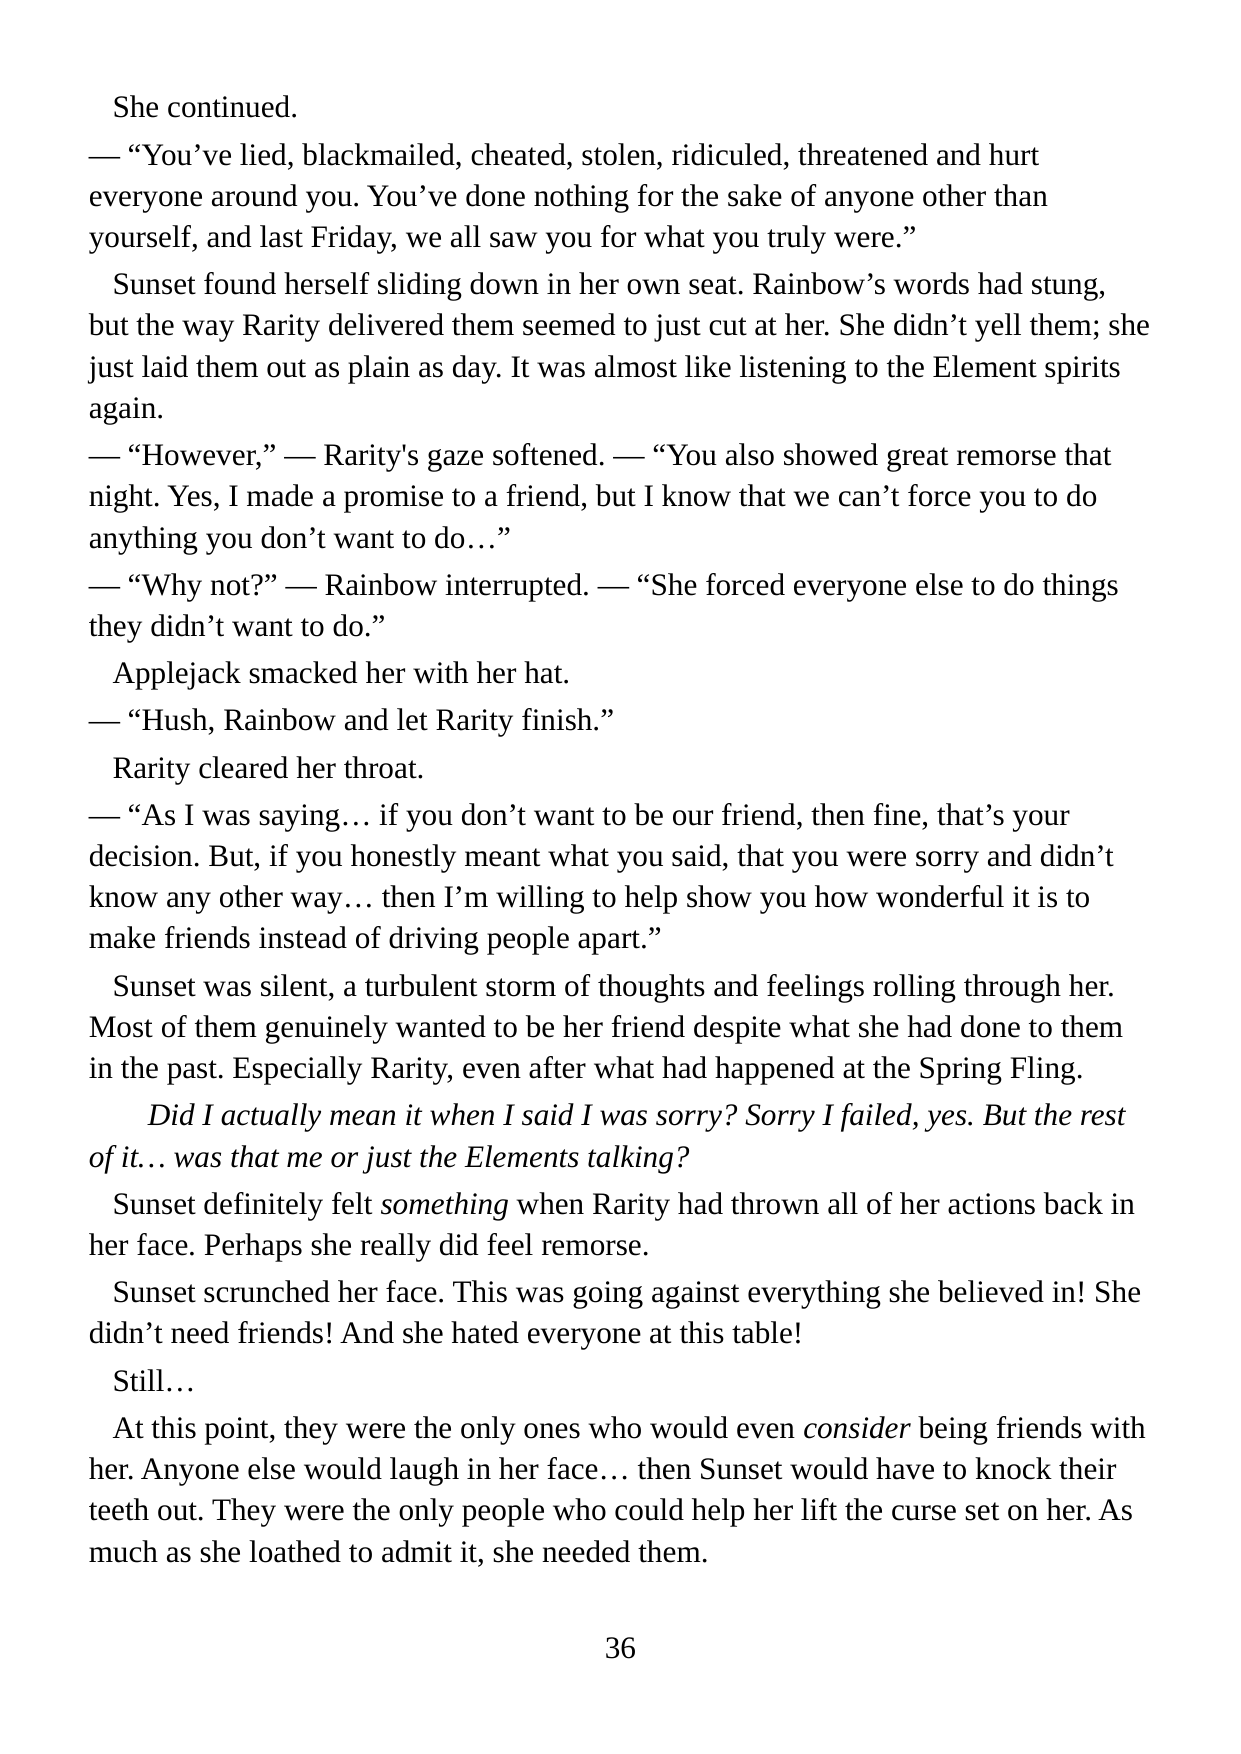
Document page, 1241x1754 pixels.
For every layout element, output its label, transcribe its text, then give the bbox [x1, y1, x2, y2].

text Sunset was silent, a turbulent storm of thoughts and feelings rolling through her. Most of them genuinely wanted to be her friend despite what she had done to them in the past. Especially Rarity, even after what had happened at the Spring Fling. [88, 967, 1152, 1085]
text Applejack smacked her with her hat. [88, 654, 1152, 690]
text — “Hush, Rainbow and let Rarity finish.” [88, 702, 1152, 738]
text — “Why not?” — Rainbow interrupted. — “She forced everyone else to do things they didn’t want to do.” [88, 566, 1152, 643]
text — “As I was saying… if you don’t want to be our friend, then fine, that’s your decision. But, if you honestly meant what you said, that you were sorry and didn’t know any other way… then I’m willing to help show you how wonderful it is to make friends instead of driving people apart.” [88, 796, 1152, 956]
text Still… [88, 1362, 1152, 1398]
text — “You’ve lied, blackmailed, cheated, stolen, ridiculed, threatened and hurt everyone around you. You’ve done nothing for the sake of anyone other than yourself, and last Friday, we all saw you for what you truly were.” [88, 136, 1152, 254]
text — “However,” — Rarity's gaze softened. — “You also showed great remorse that night. Yes, I made a promise to a friend, but I know that we can’t force you to do anything you don’t want to do…” [88, 436, 1152, 555]
text Rarity cleared her throat. [88, 749, 1152, 785]
text At this point, they were the only ones who would even consider being friends with her. Anyone else would laugh in her face… then Sunset would have to knock their teeth out. They were the only people who could help her lift the curse set on her. As much as she loathed to admit it, she needed them. [88, 1409, 1152, 1569]
text Sunset found herself sliding down in her own seat. Rainbow’s words had stung, but the way Rarity delivered them seemed to just cut at her. She didn’t yell them; she just laid them out as plain as day. It was almost like listening to the Element spirits again. [88, 265, 1152, 425]
text She continued. [88, 88, 1152, 124]
text Did I actually mean it when I said I was sorry? Sorry I failed, yes. But the rest of it… was that me or just the Elements talking? [88, 1097, 1152, 1174]
text Sunset definitely felt something when Rarity had thrown all of her actions back in her face. Perhaps she really did feel remorse. [88, 1185, 1152, 1262]
text Sunset scrunched her face. This was going against everything she believed in! She didn’t need friends! And she hated everyone at this table! [88, 1273, 1152, 1351]
